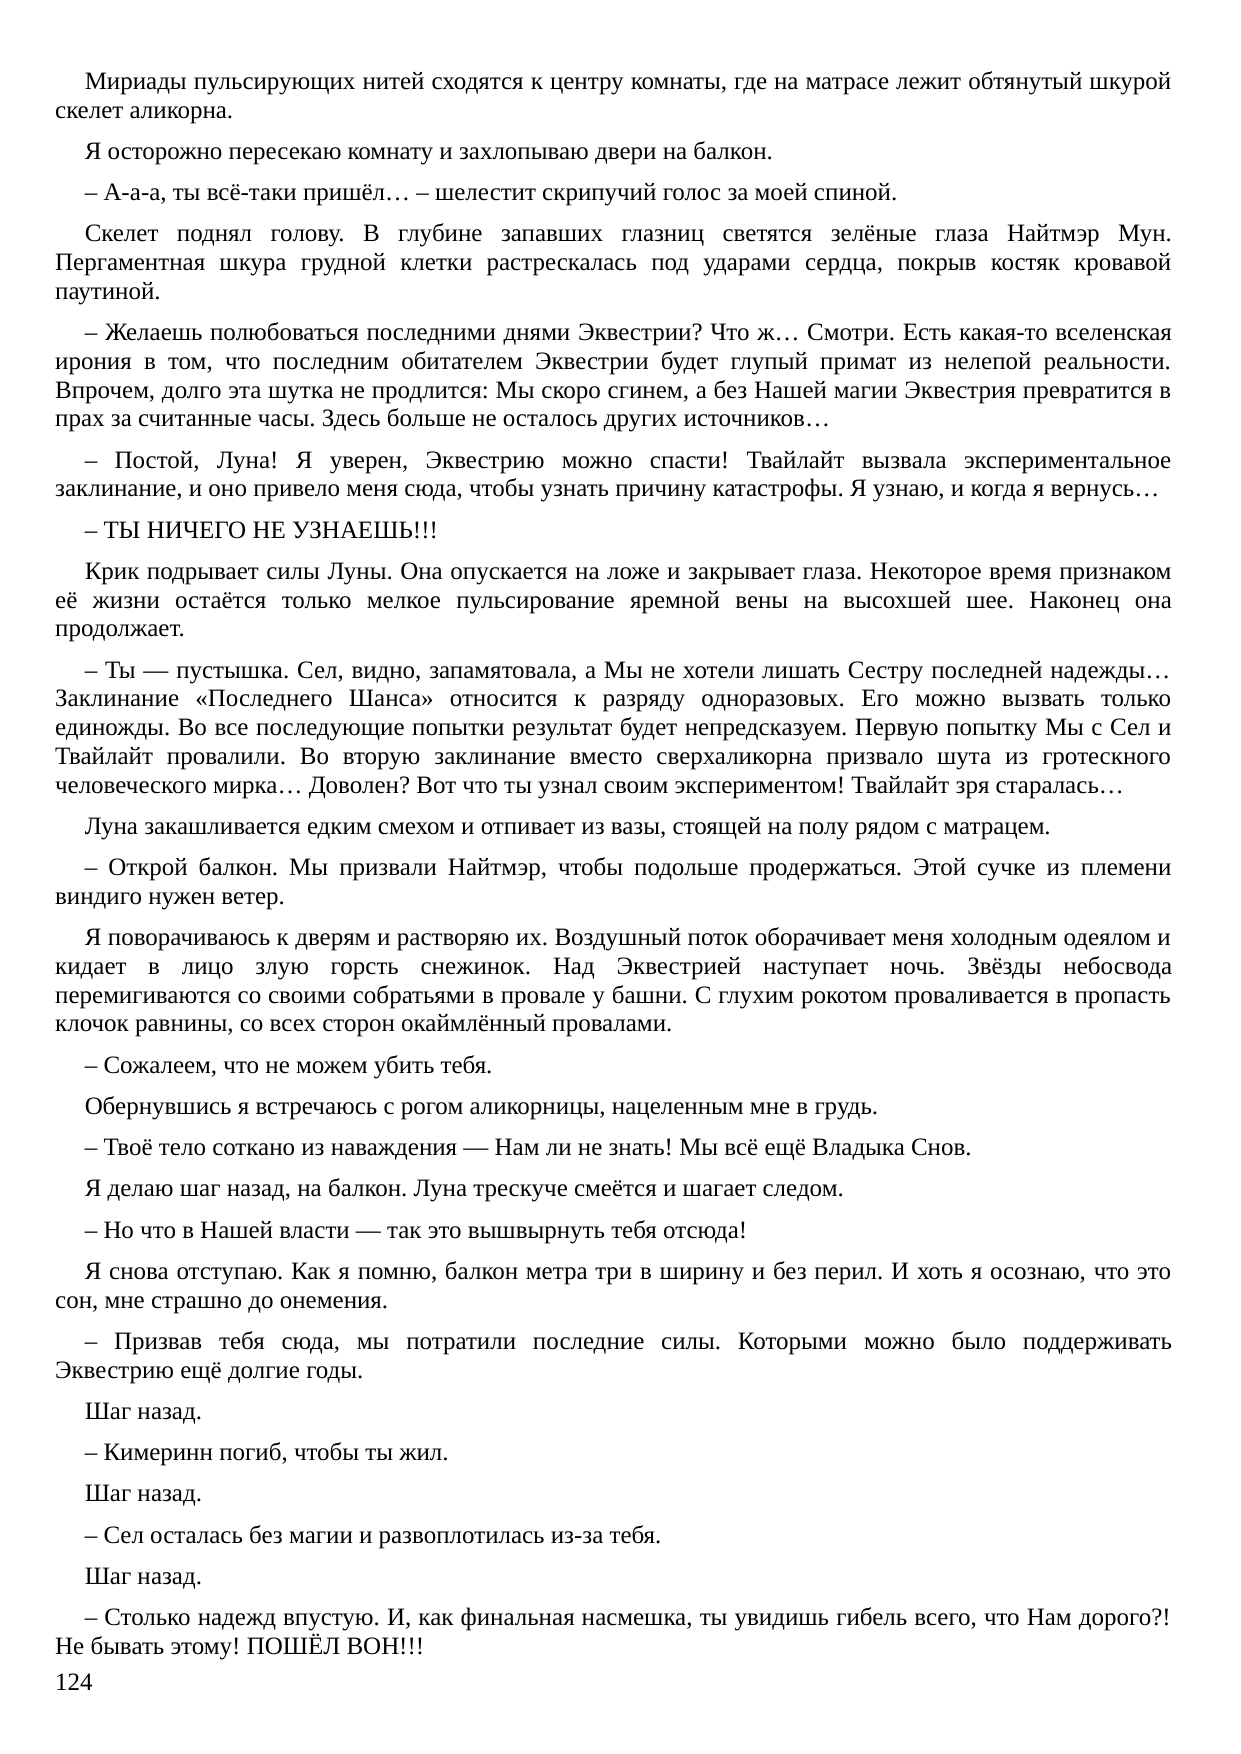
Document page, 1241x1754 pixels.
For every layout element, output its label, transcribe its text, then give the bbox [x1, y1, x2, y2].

text Я поворачиваюсь к дверям и растворяю их. Воздушный поток оборачивает меня холодным одеялом и кидает в лицо злую горсть снежинок. Над Эквестрией наступает ночь. Звёзды небосвода перемигиваются со своими собратьями в провале у башни. С глухим рокотом проваливается в пропасть клочок равнины, со всех сторон окаймлённый провалами. [55, 922, 1173, 1037]
text Крик подрывает силы Луны. Она опускается на ложе и закрывает глаза. Некоторое время признаком её жизни остаётся только мелкое пульсирование яремной вены на высохшей шее. Наконец она продолжает. [55, 556, 1173, 642]
text – А-а-а, ты всё-таки пришёл… – шелестит скрипучий голос за моей спиной. [55, 177, 1173, 206]
text Я делаю шаг назад, на балкон. Луна трескуче смеётся и шагает следом. [55, 1173, 1173, 1202]
text – Столько надежд впустую. И, как финальная насмешка, ты увидишь гибель всего, что Нам дорого?! Не бывать этому! ПОШЁЛ ВОН!!! [55, 1602, 1173, 1660]
text Мириады пульсирующих нитей сходятся к центру комнаты, где на матрасе лежит обтянутый шкурой скелет аликорна. [55, 66, 1173, 123]
text – Желаешь полюбоваться последними днями Эквестрии? Что ж… Смотри. Есть какая-то вселенская ирония в том, что последним обитателем Эквестрии будет глупый примат из нелепой реальности. Впрочем, долго эта шутка не продлится: Мы скоро сгинем, а без Нашей магии Эквестрия превратится в прах за считанные часы. Здесь больше не осталось других источников… [55, 317, 1173, 432]
text – Сожалеем, что не можем убить тебя. [55, 1050, 1173, 1078]
text – Сел осталась без магии и развоплотилась из-за тебя. [55, 1520, 1173, 1548]
text – Ты — пустышка. Сел, видно, запамятовала, а Мы не хотели лишать Сестру последней надежды… Заклинание «Последнего Шанса» относится к разряду одноразовых. Его можно вызвать только единожды. Во все последующие попытки результат будет непредсказуем. Первую попытку Мы с Сел и Твайлайт провалили. Во вторую заклинание вместо сверхаликорна призвало шута из гротескного человеческого мирка… Доволен? Вот что ты узнал своим экспериментом! Твайлайт зря старалась… [55, 655, 1173, 798]
text – ТЫ НИЧЕГО НЕ УЗНАЕШЬ!!! [55, 515, 1173, 543]
text – Но что в Нашей власти — так это вышвырнуть тебя отсюда! [55, 1215, 1173, 1243]
text – Призвав тебя сюда, мы потратили последние силы. Которыми можно было поддерживать Эквестрию ещё долгие годы. [55, 1326, 1173, 1383]
text – Твоё тело соткано из наваждения — Нам ли не знать! Мы всё ещё Владыка Снов. [55, 1132, 1173, 1161]
text Обернувшись я встречаюсь с рогом аликорницы, нацеленным мне в грудь. [55, 1091, 1173, 1120]
text Скелет поднял голову. В глубине запавших глазниц светятся зелёные глаза Найтмэр Мун. Пергаментная шкура грудной клетки растрескалась под ударами сердца, покрыв костяк кровавой паутиной. [55, 218, 1173, 305]
text – Открой балкон. Мы призвали Найтмэр, чтобы подольше продержаться. Этой сучке из племени виндиго нужен ветер. [55, 852, 1173, 910]
text – Кимеринн погиб, чтобы ты жил. [55, 1437, 1173, 1466]
text Шаг назад. [55, 1561, 1173, 1590]
text Я снова отступаю. Как я помню, балкон метра три в ширину и без перил. И хоть я осознаю, что это сон, мне страшно до онемения. [55, 1256, 1173, 1313]
text Луна закашливается едким смехом и отпивает из вазы, стоящей на полу рядом с матрацем. [55, 811, 1173, 840]
text Я осторожно пересекаю комнату и захлопываю двери на балкон. [55, 136, 1173, 165]
text Шаг назад. [55, 1396, 1173, 1425]
text – Постой, Луна! Я уверен, Эквестрию можно спасти! Твайлайт вызвала экспериментальное заклинание, и оно привело меня сюда, чтобы узнать причину катастрофы. Я узнаю, и когда я вернусь… [55, 445, 1173, 502]
text Шаг назад. [55, 1478, 1173, 1507]
